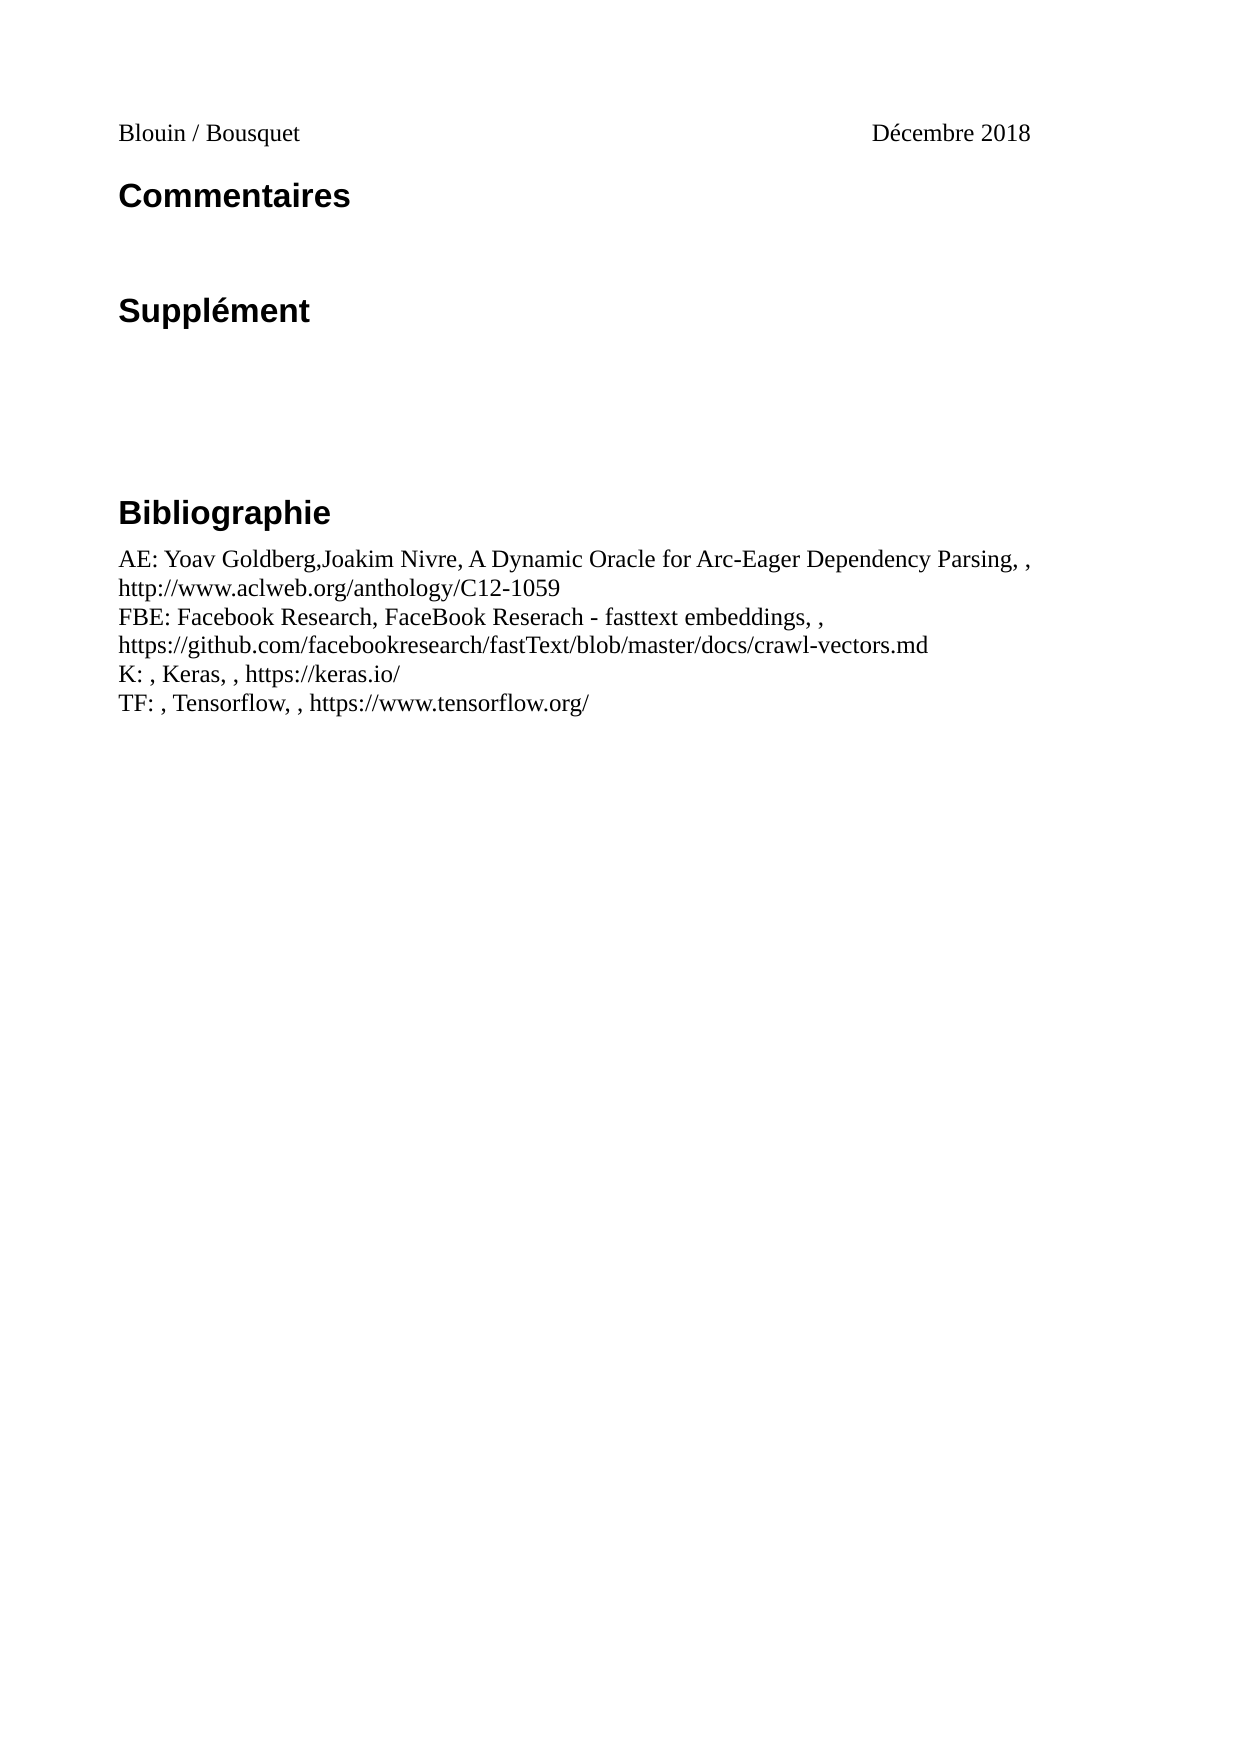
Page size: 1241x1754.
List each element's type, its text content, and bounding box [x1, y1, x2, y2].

text K: , Keras, , https://keras.io/ [118, 659, 1122, 688]
text AE: Yoav Goldberg,Joakim Nivre, A Dynamic Oracle for Arc-Eager Dependency Parsing, , http://www.aclweb.org/anthology/C12-1059 [118, 544, 1122, 602]
subtitle Bibliographie [118, 493, 1122, 532]
subtitle Commentaires [118, 176, 1122, 215]
text TF: , Tensorflow, , https://www.tensorflow.org/ [118, 688, 1122, 717]
text FBE: Facebook Research, FaceBook Reserach - fasttext embeddings, , https://github.com/facebookresearch/fastText/blob/master/docs/crawl-vectors.md [118, 602, 1122, 659]
subtitle Supplément [118, 291, 1122, 329]
